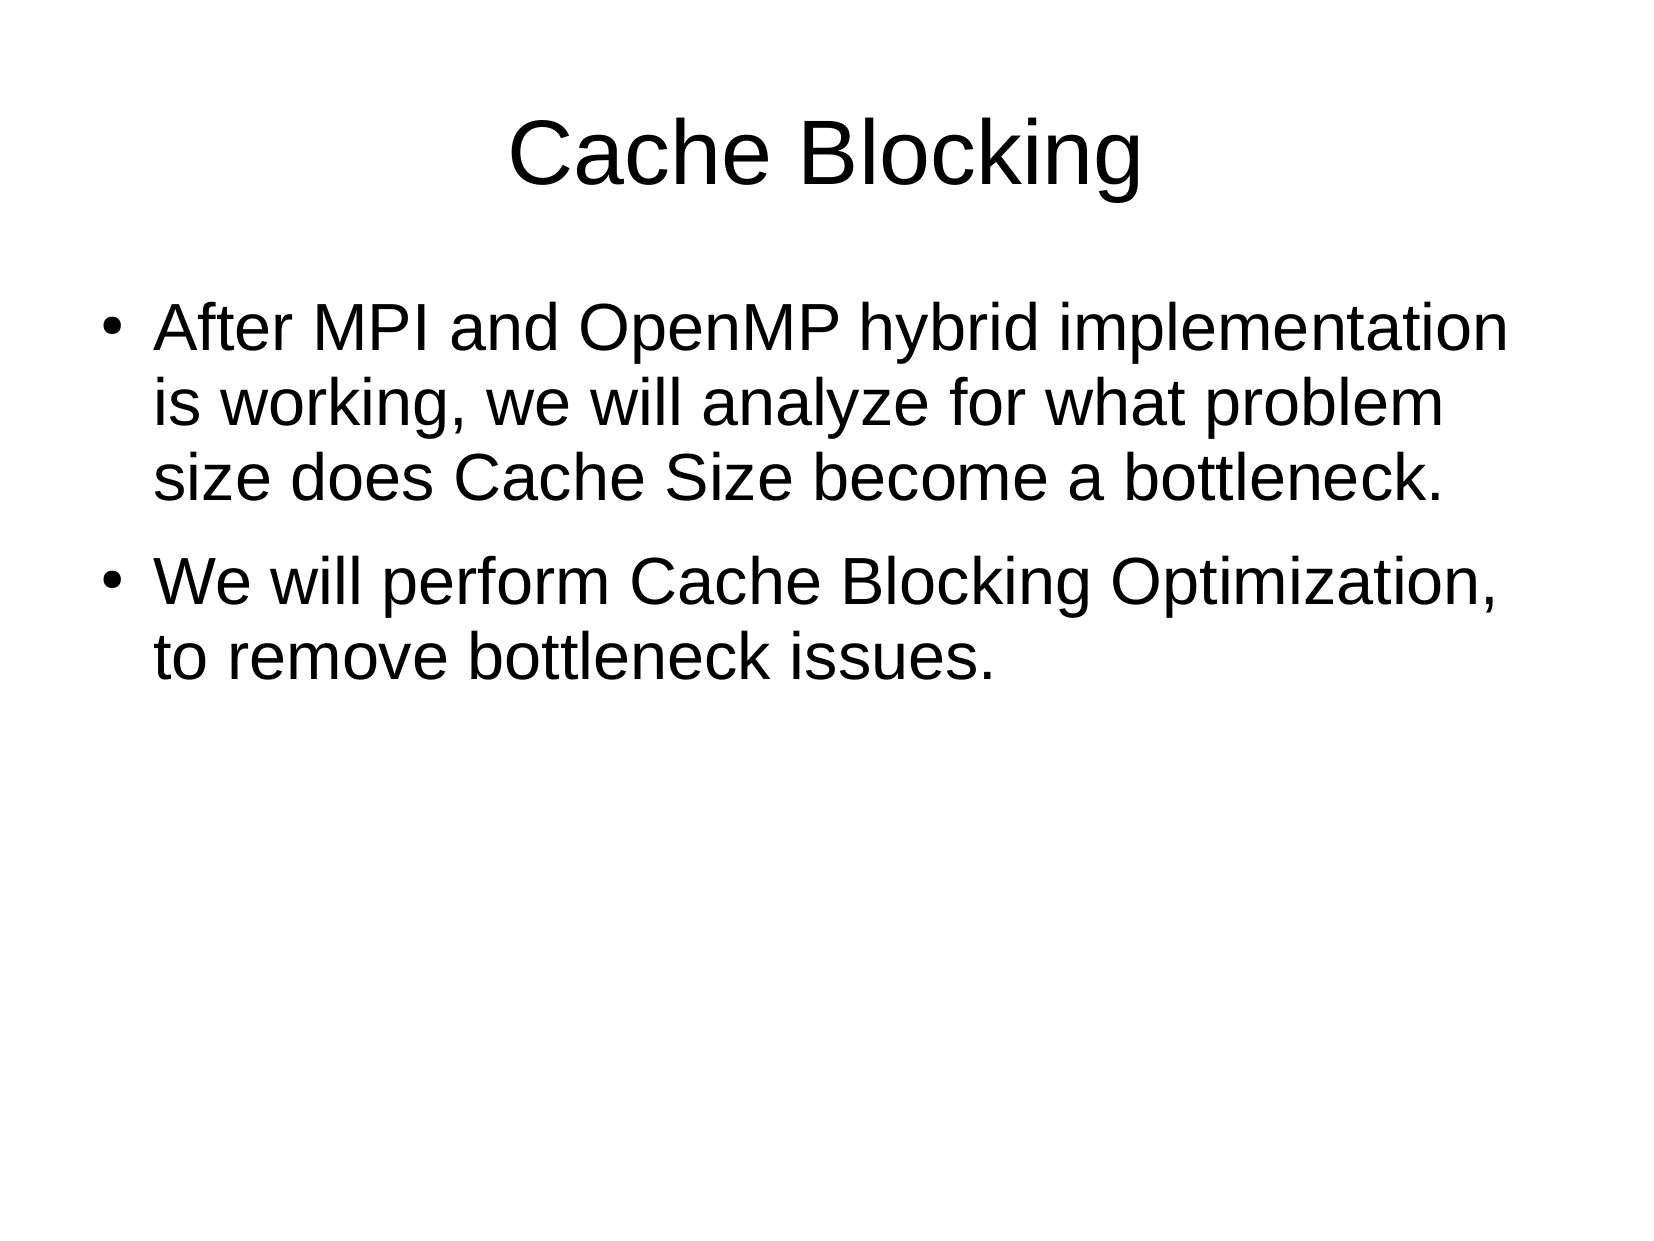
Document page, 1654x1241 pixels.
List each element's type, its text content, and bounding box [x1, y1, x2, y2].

list After MPI and OpenMP hybrid implementation is working, we will analyze for what problem size does Cache Size become a bottleneck. We will perform Cache Blocking Optimization, to remove bottleneck issues. [82, 290, 1571, 1010]
title Cache Blocking [82, 49, 1571, 257]
